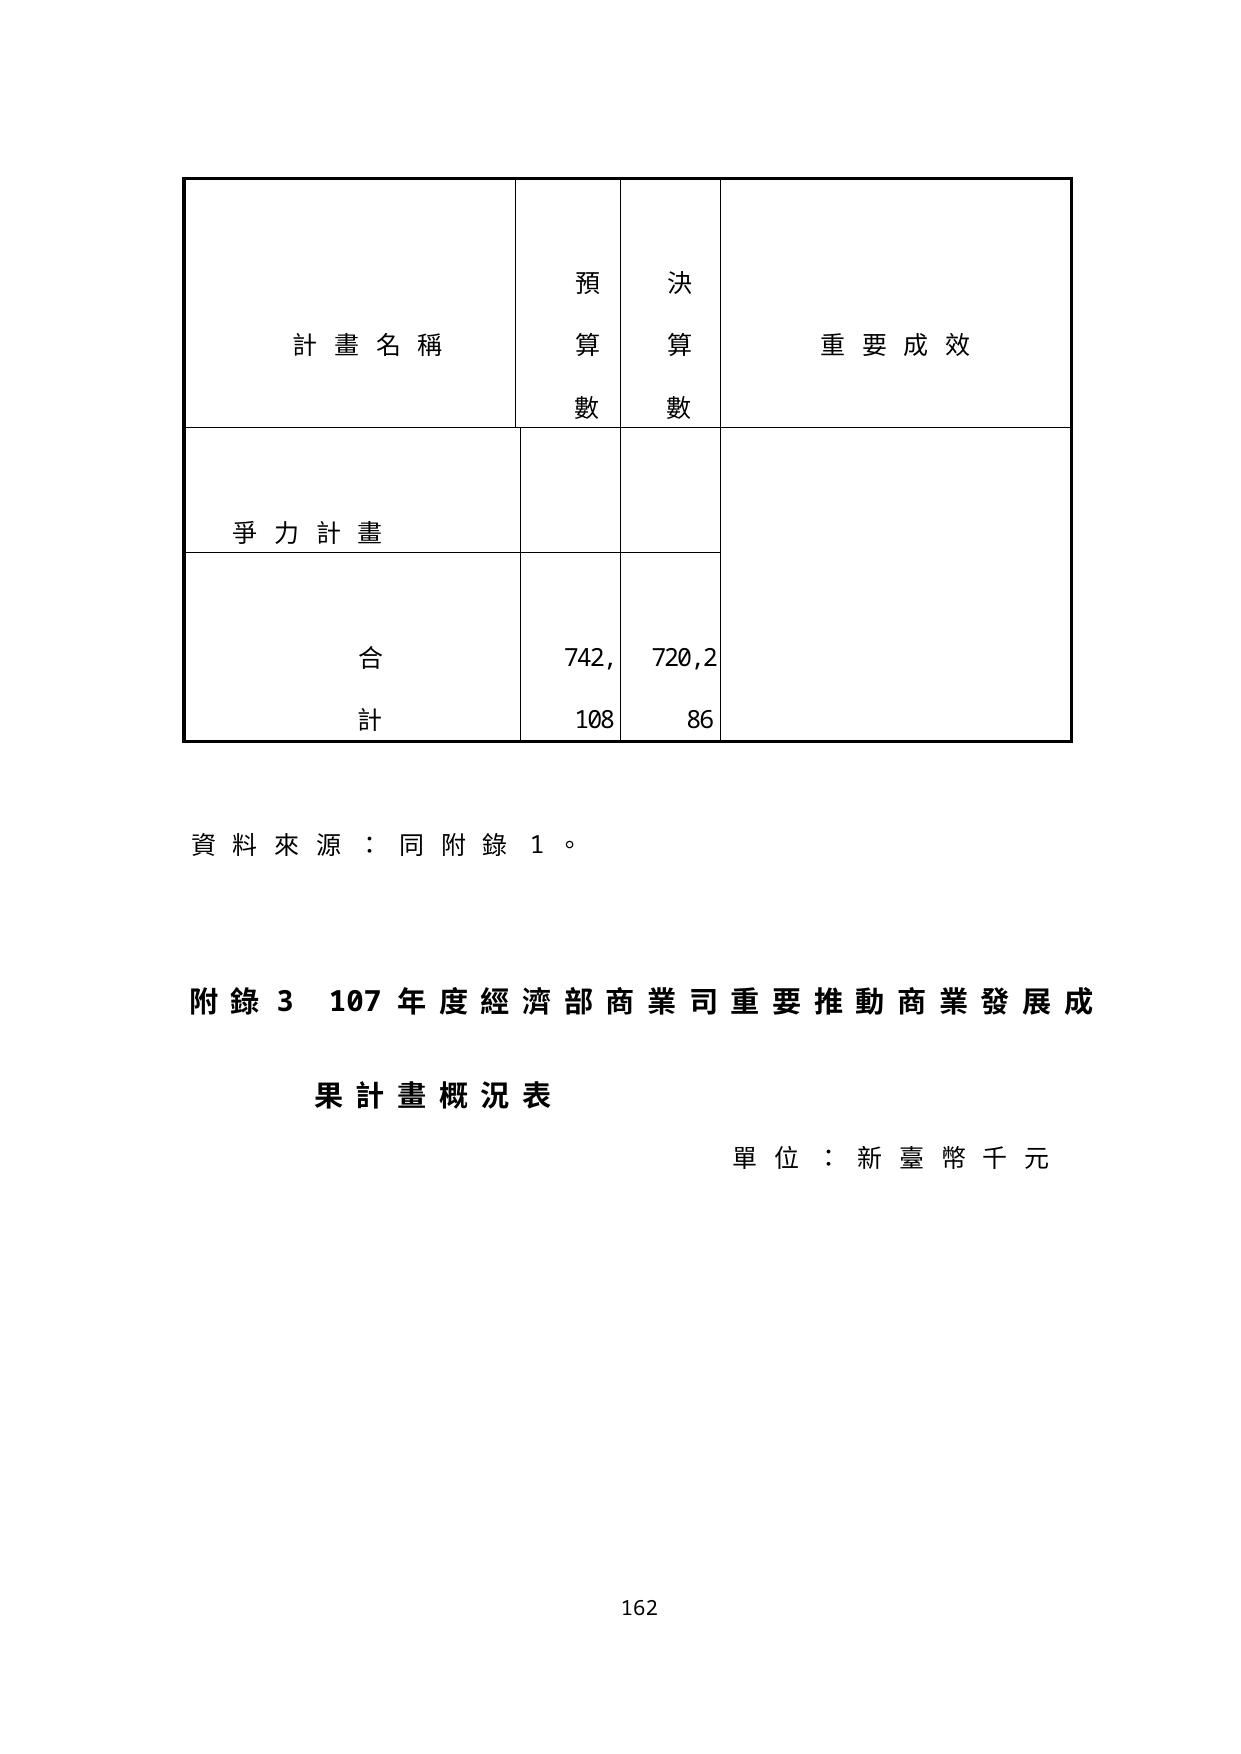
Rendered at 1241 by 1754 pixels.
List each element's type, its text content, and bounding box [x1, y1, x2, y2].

table_cell 合 計 [186, 553, 520, 740]
text 資料來源：同附錄1。 [181, 802, 1058, 865]
table_header 重要成效 [721, 180, 1070, 427]
text 附錄3 107年度經濟部商業司重要推動商業發展成果計畫概況表 [183, 927, 1117, 1115]
table_cell 742,108 [521, 553, 620, 740]
table_header 預算數 [516, 180, 620, 427]
text 單位：新臺幣千元 [183, 1115, 1058, 1177]
table_cell [621, 428, 720, 552]
table_header 計畫名稱 [186, 180, 515, 427]
table_cell [521, 428, 620, 552]
table_cell 爭力計畫 [186, 428, 520, 552]
table_cell [721, 428, 1070, 740]
table_header 決算數 [621, 180, 720, 427]
table_cell 720,286 [621, 553, 720, 740]
